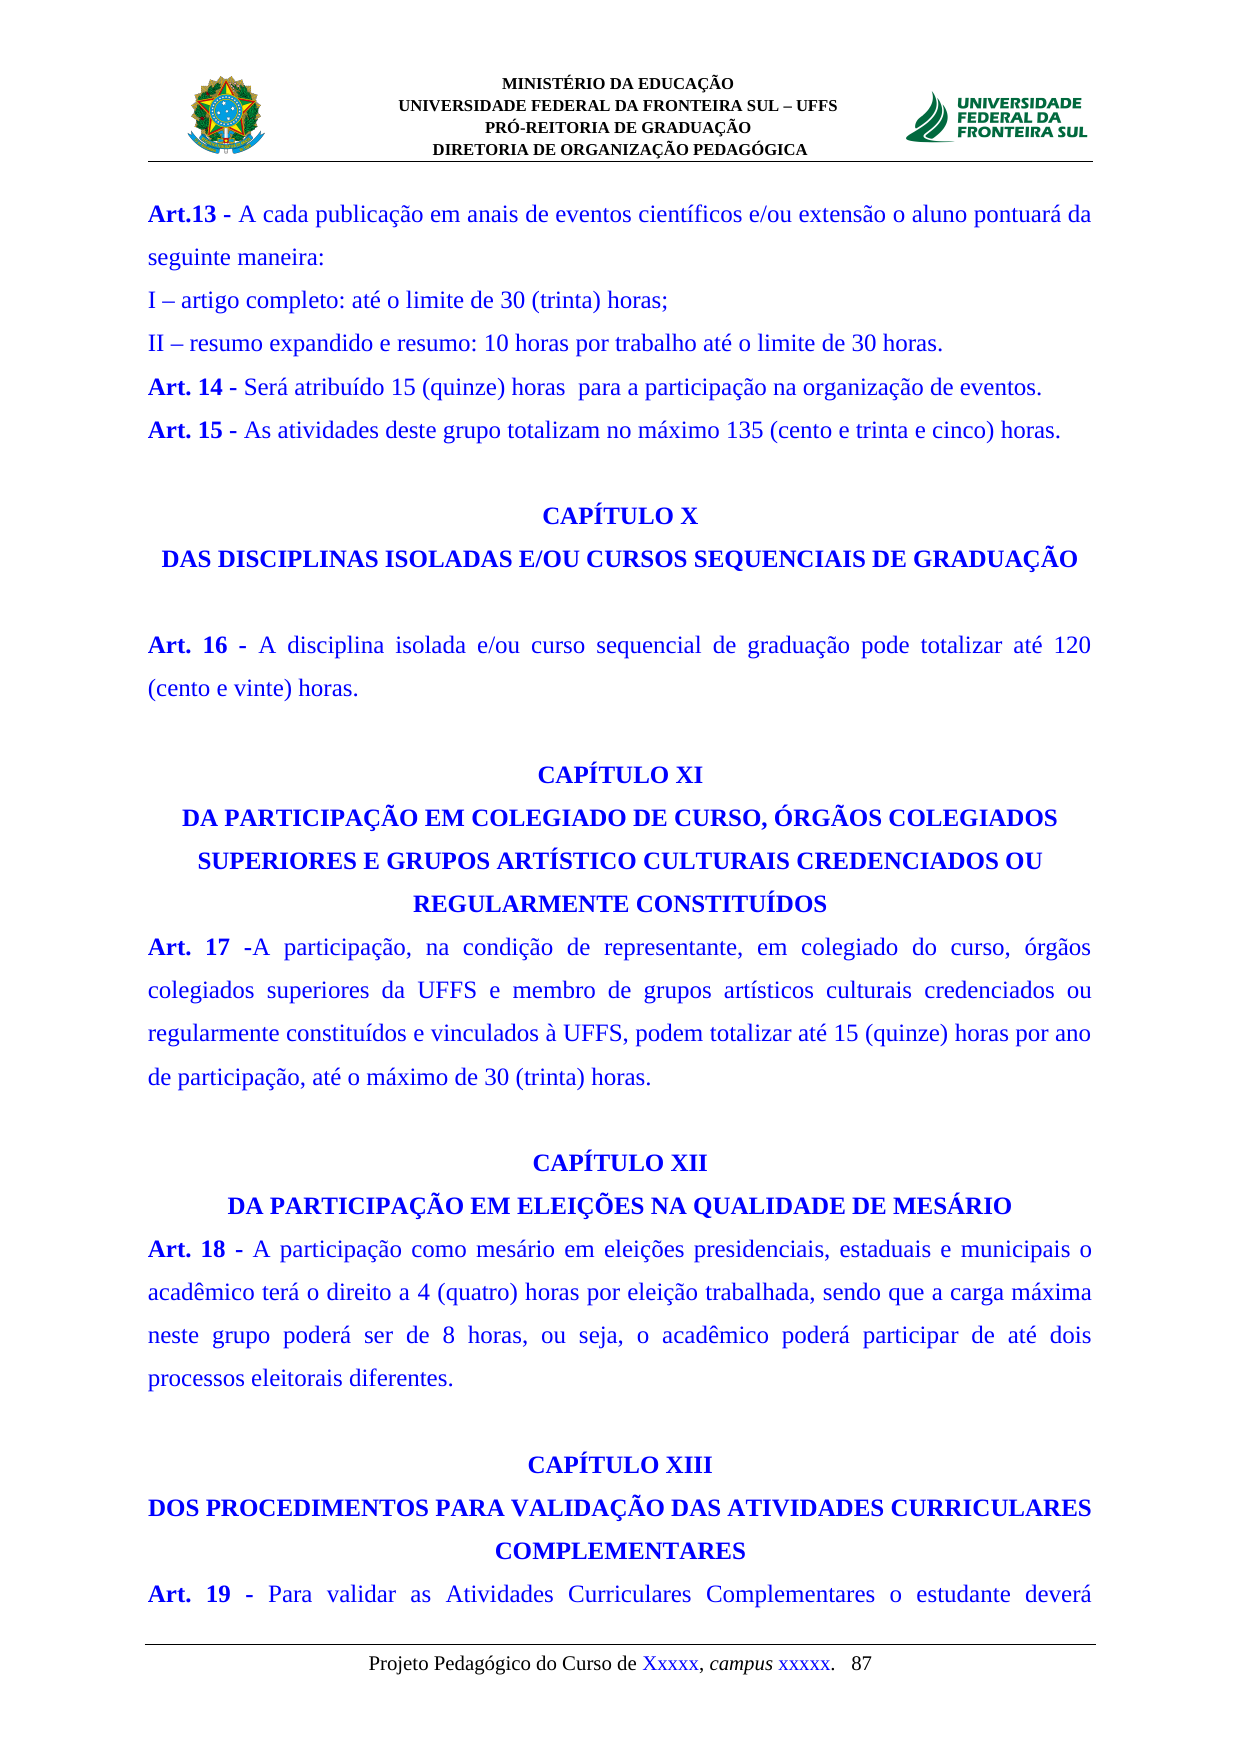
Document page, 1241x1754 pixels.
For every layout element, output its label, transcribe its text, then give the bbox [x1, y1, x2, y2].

text DA PARTICIPAÇÃO EM COLEGIADO DE CURSO, ÓRGÃOS COLEGIADOS SUPERIORES E GRUPOS ARTÍSTICO CULTURAIS CREDENCIADOS OU REGULARMENTE CONSTITUÍDOS [148, 803, 1093, 918]
text CAPÍTULO XII [148, 1148, 1093, 1177]
text CAPÍTULO X [148, 501, 1093, 530]
text I – artigo completo: até o limite de 30 (trinta) horas; [148, 285, 1093, 314]
text Art. 14 - Será atribuído 15 (quinze) horas para a participação na organização de eventos. [148, 372, 1093, 400]
text Art. 17 -A participação, na condição de representante, em colegiado do curso, órgãos colegiados superiores da UFFS e membro de grupos artísticos culturais credenciados ou regularmente constituídos e vinculados à UFFS, podem totalizar até 15 (quinze) horas por ano de participação, até o máximo de 30 (trinta) horas. [148, 932, 1093, 1090]
text Art. 18 - A participação como mesário em eleições presidenciais, estaduais e municipais o acadêmico terá o direito a 4 (quatro) horas por eleição trabalhada, sendo que a carga máxima neste grupo poderá ser de 8 horas, ou seja, o acadêmico poderá participar de até dois processos eleitorais diferentes. [148, 1234, 1093, 1392]
text Art. 15 - As atividades deste grupo totalizam no máximo 135 (cento e trinta e cinco) horas. [148, 415, 1093, 443]
picture [903, 90, 1090, 146]
text DOS PROCEDIMENTOS PARA VALIDAÇÃO DAS ATIVIDADES CURRICULARES COMPLEMENTARES [148, 1493, 1093, 1565]
text DAS DISCIPLINAS ISOLADAS E/OU CURSOS SEQUENCIAIS DE GRADUAÇÃO [148, 544, 1093, 573]
text DA PARTICIPAÇÃO EM ELEIÇÕES NA QUALIDADE DE MESÁRIO [148, 1191, 1093, 1220]
text Art.13 - A cada publicação em anais de eventos científicos e/ou extensão o aluno pontuará da seguinte maneira: [148, 199, 1093, 271]
text Art. 19 - Para validar as Atividades Curriculares Complementares o estudante deverá [148, 1579, 1093, 1608]
picture [187, 76, 265, 154]
text II – resumo expandido e resumo: 10 horas por trabalho até o limite de 30 horas. [148, 328, 1093, 357]
text CAPÍTULO XI [148, 760, 1093, 788]
text Art. 16 - A disciplina isolada e/ou curso sequencial de graduação pode totalizar até 120 (cento e vinte) horas. [148, 630, 1093, 702]
text CAPÍTULO XIII [148, 1450, 1093, 1478]
